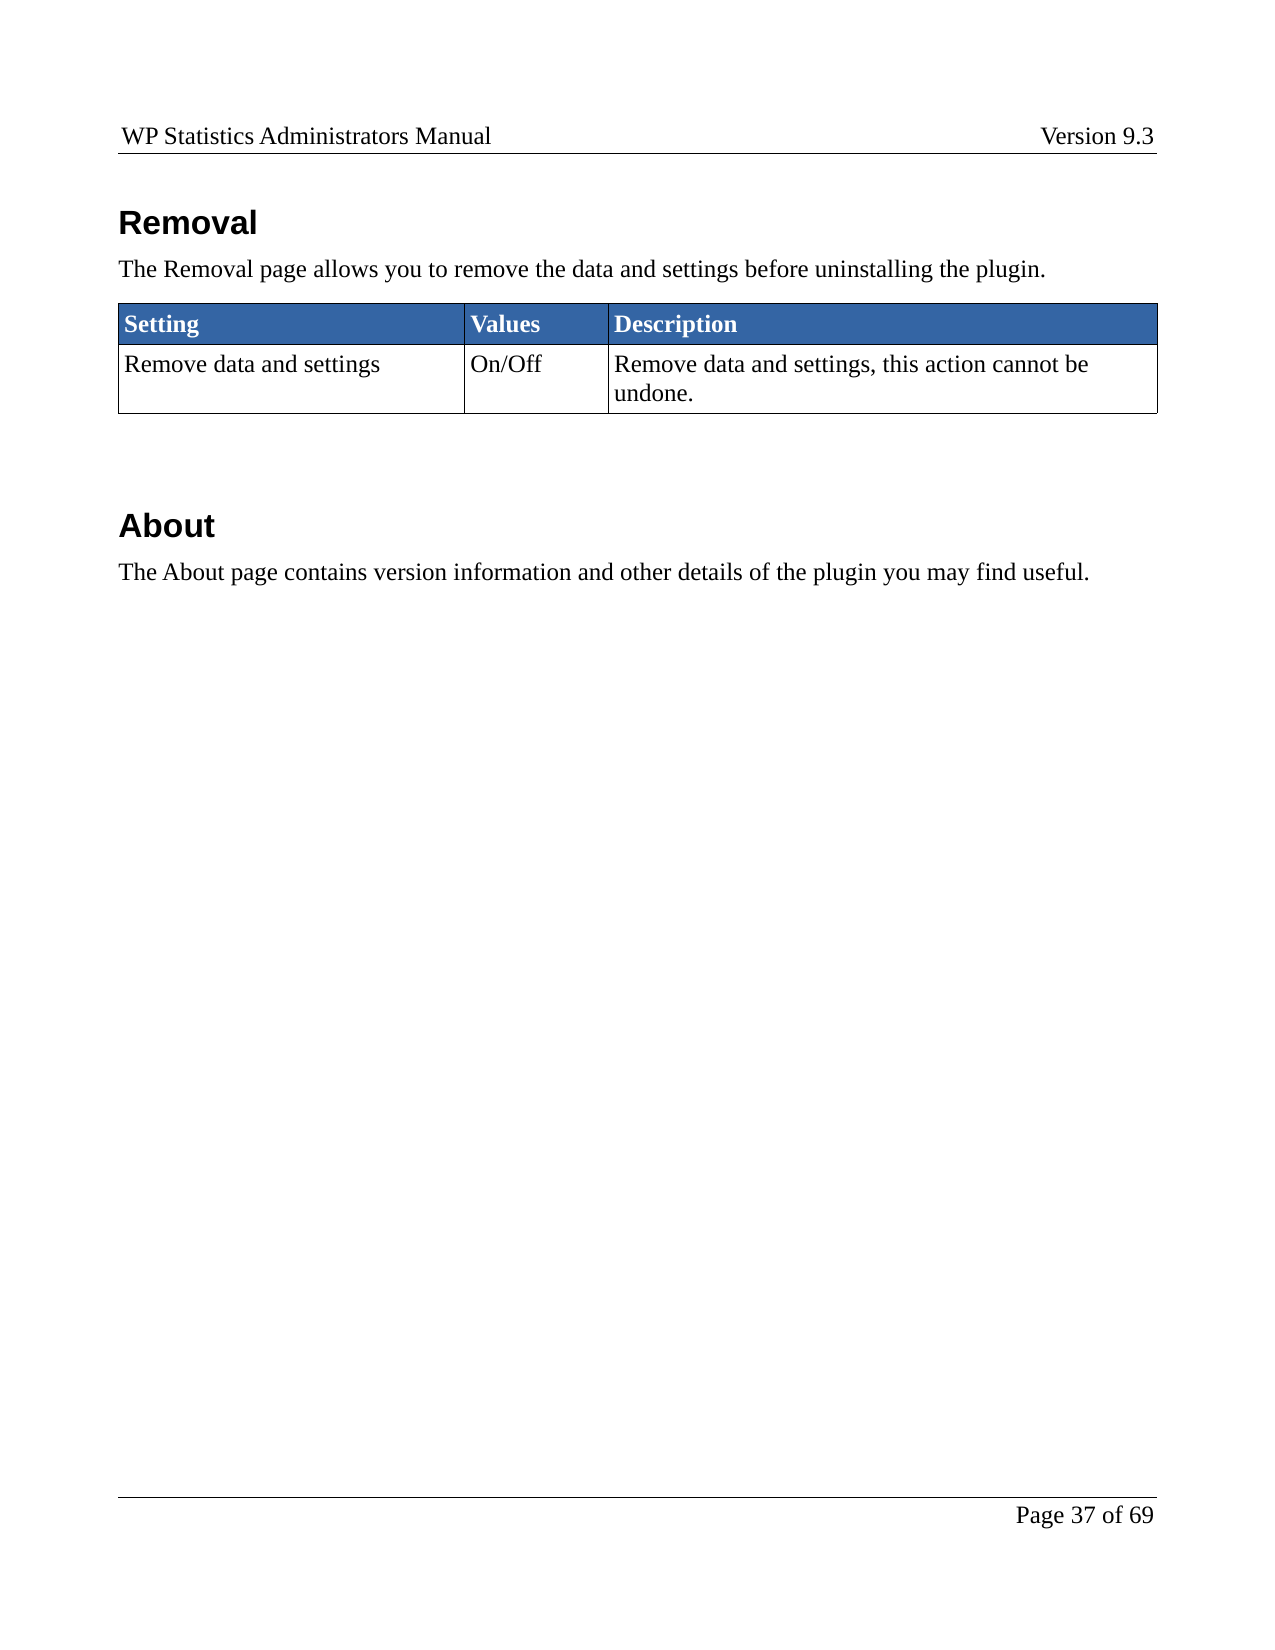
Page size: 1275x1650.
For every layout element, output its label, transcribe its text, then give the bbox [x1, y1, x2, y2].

text The About page contains version information and other details of the plugin you may find useful. [118, 557, 1157, 586]
table_cell Remove data and settings [119, 345, 464, 413]
text The Removal page allows you to remove the data and settings before uninstalling the plugin. [118, 254, 1157, 283]
subtitle About [118, 506, 1157, 544]
table_header Values [465, 304, 608, 344]
table_header Description [609, 304, 1157, 344]
table_cell On/Off [465, 345, 608, 413]
table_header Setting [119, 304, 464, 344]
table_cell Remove data and settings, this action cannot be undone. [609, 345, 1157, 413]
subtitle Removal [118, 203, 1157, 242]
